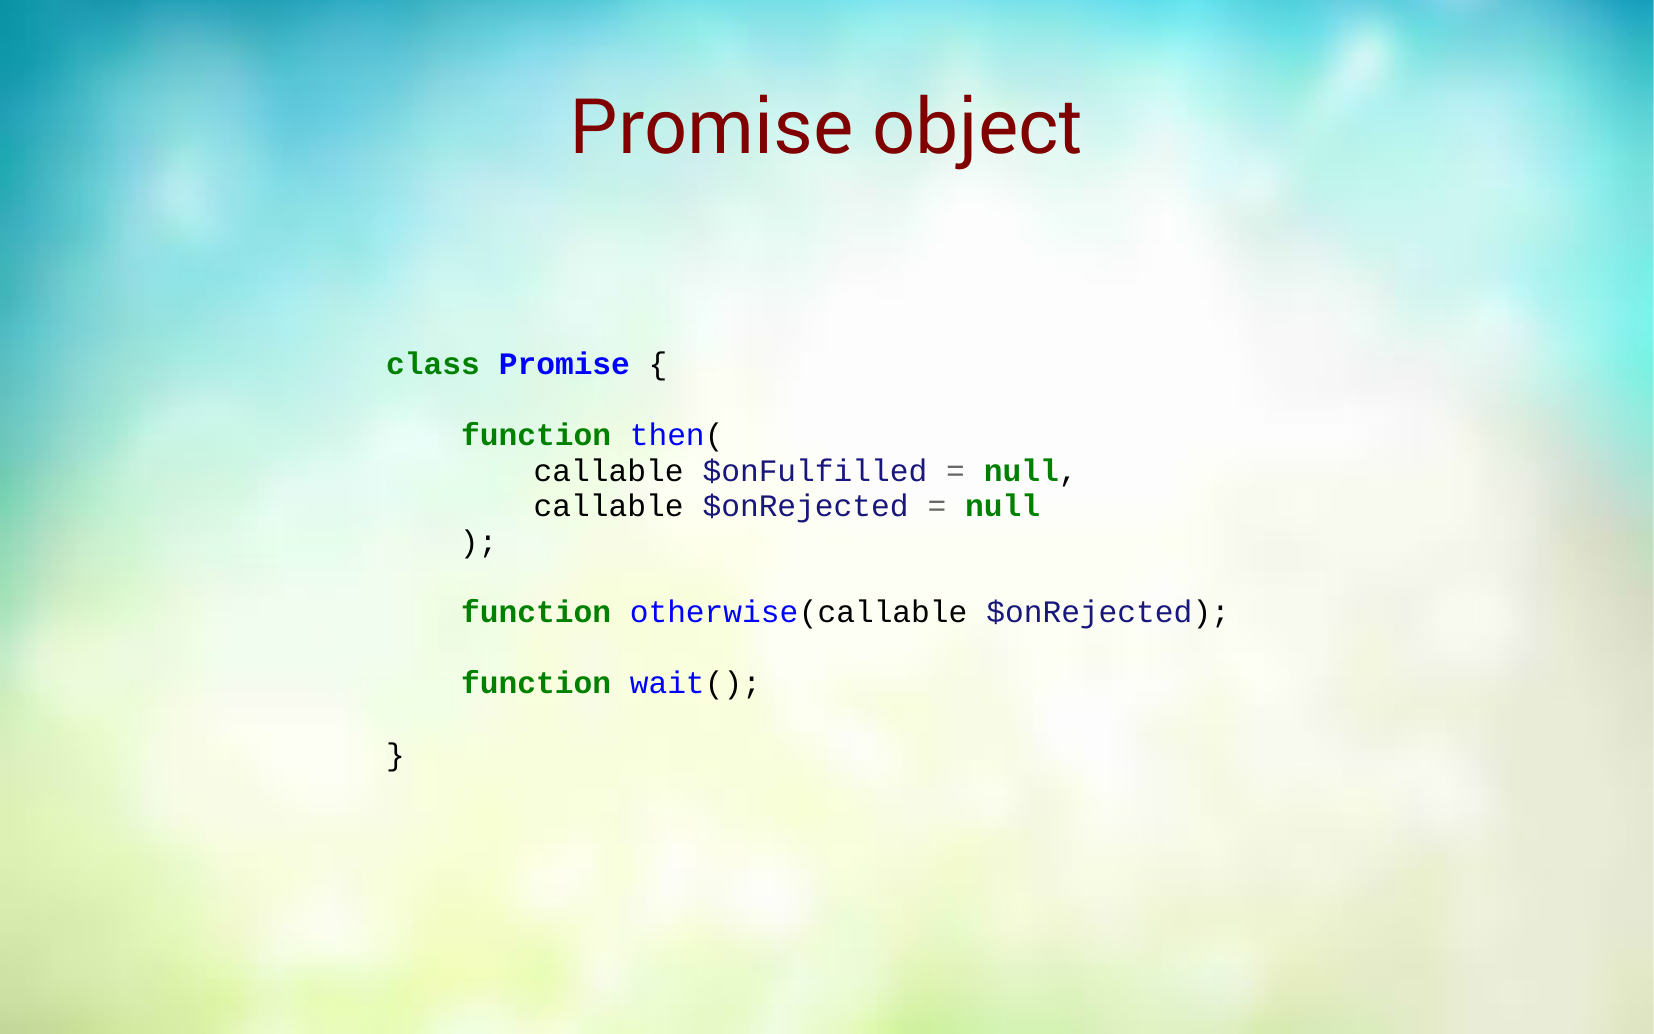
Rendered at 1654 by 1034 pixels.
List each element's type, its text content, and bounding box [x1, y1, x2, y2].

text_box class Promise { function then( callable $onFulfilled = null, callable $onRejected = null ); function otherwise(callable $onRejected); function wait(); } [371, 341, 1283, 821]
picture [0, 0, 1654, 1034]
title Promise object [82, 41, 1571, 214]
